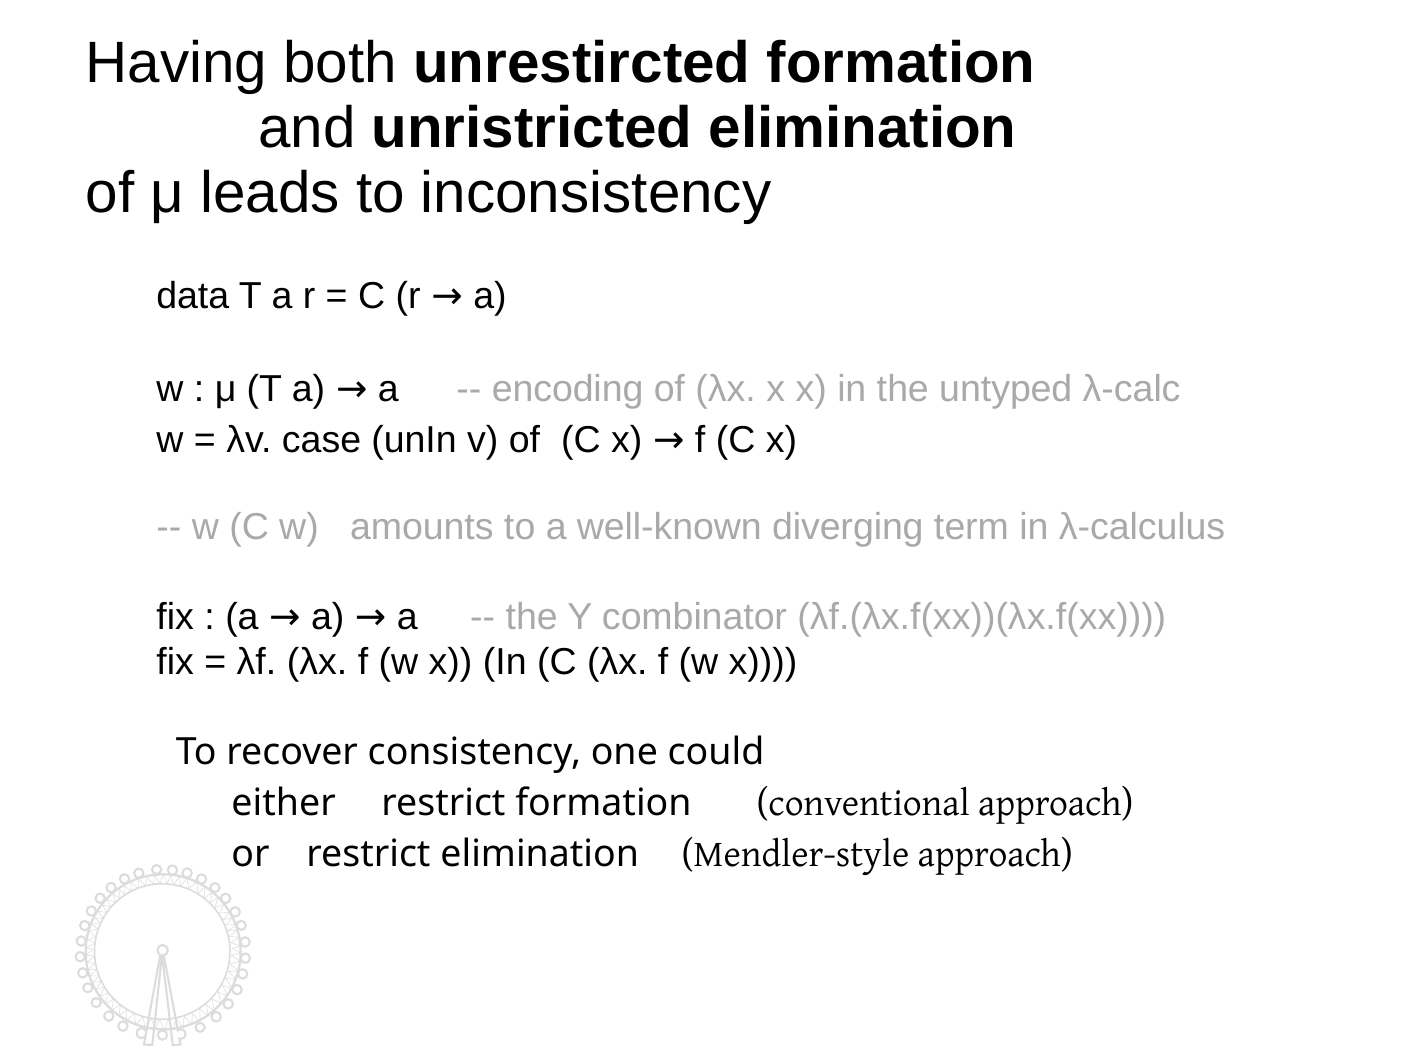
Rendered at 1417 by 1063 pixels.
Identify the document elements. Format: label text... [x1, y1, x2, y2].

title Having both unrestircted formation and unristricted elimination of μ leads to inconsistency [70, 22, 1346, 244]
subtitle data T a r = C (r → a) w : μ (T a) → a -- encoding of (λx. x x) in the untyped λ-calc w = λv. case (unIn v) of (C x) → f (C x) -- w (C w) amounts to a well-known diverging term in λ-calculus fix : (a → a) → a -- the Y combinator (λf.(λx.f(xx))(λx.f(xx)))) fix = λf. (λx. f (w x)) (In (C (λx. f (w x)))) To recover consistency, one could either restrict formation (conventional approach) or restrict elimination (Mendler-style approach) [141, 260, 1326, 945]
